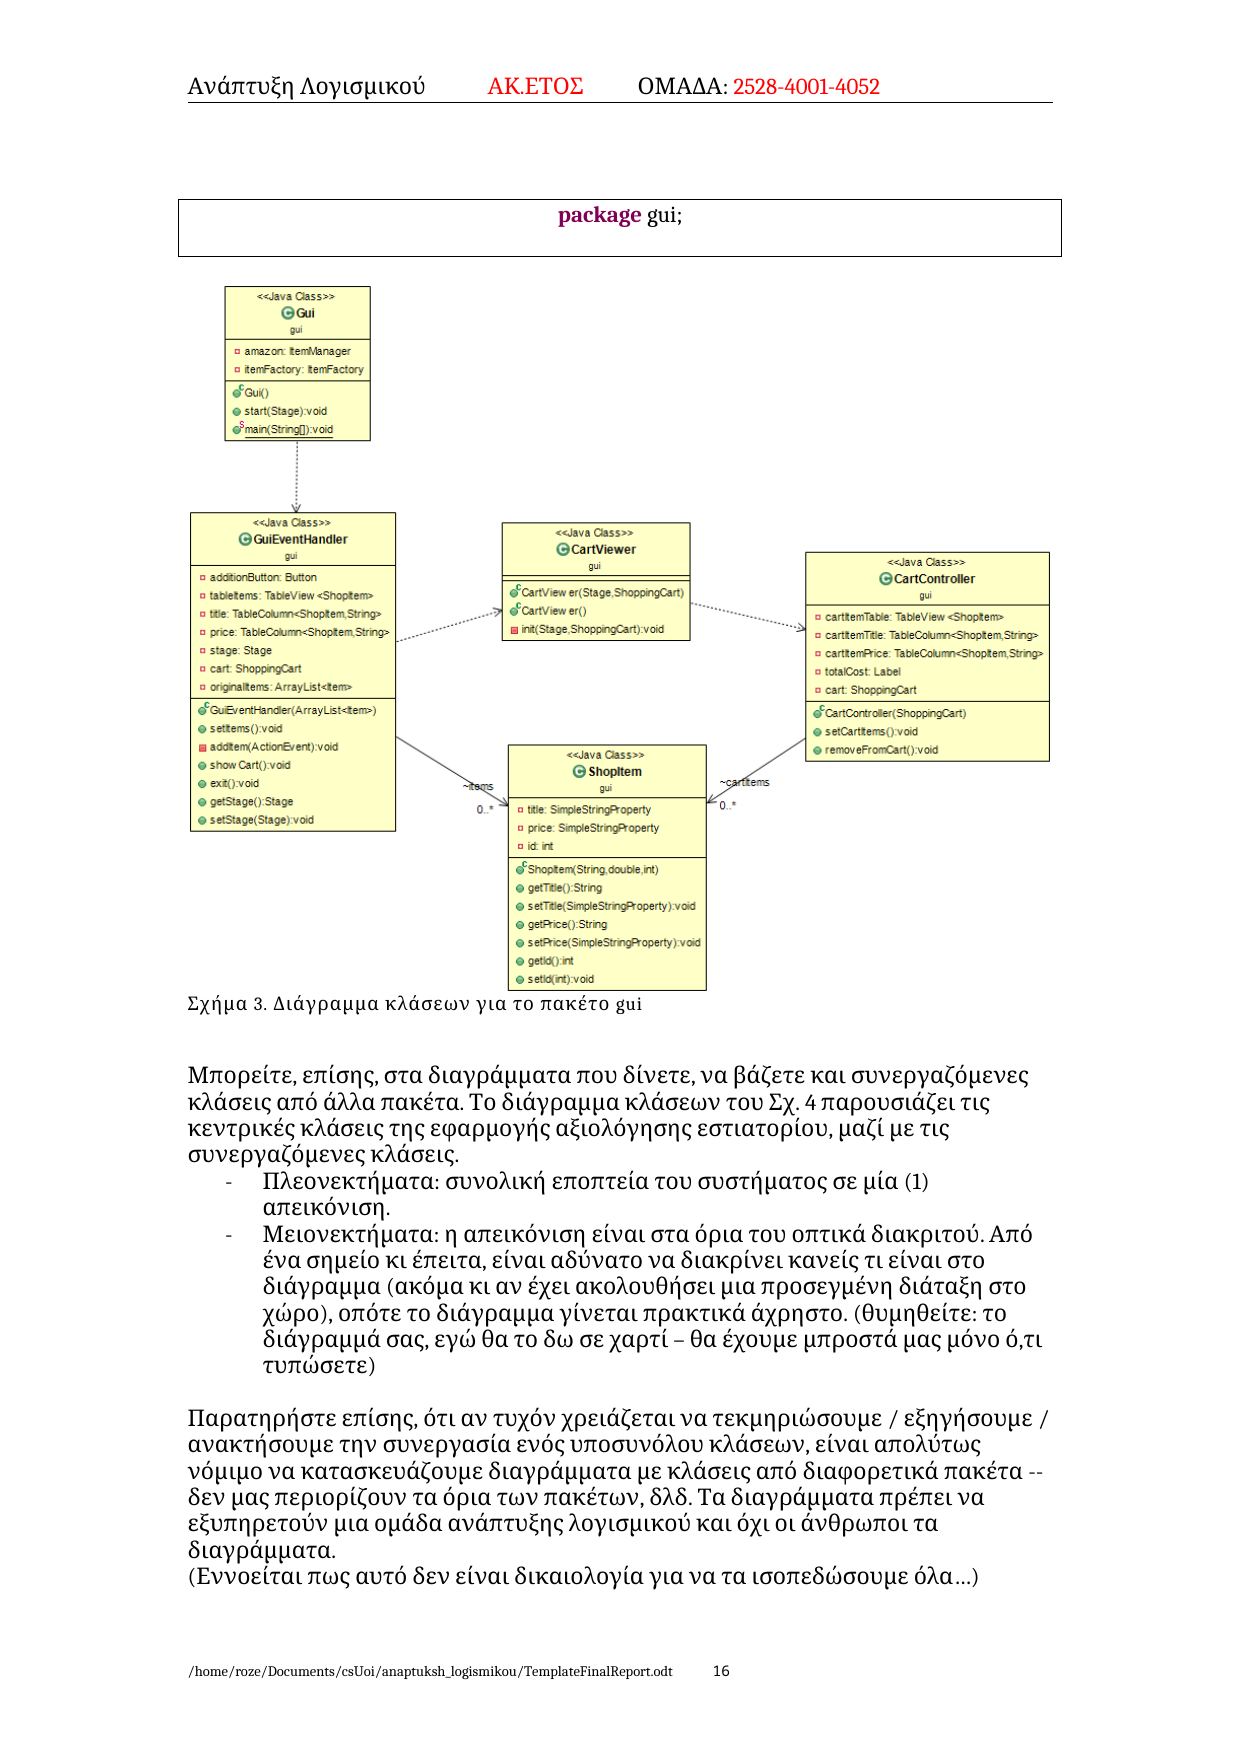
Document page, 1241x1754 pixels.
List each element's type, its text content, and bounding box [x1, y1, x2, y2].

list Μειονεκτήματα: η απεικόνιση είναι στα όρια του οπτικά διακριτού. Από ένα σημείο κι έπειτα, είναι αδύνατο να διακρίνει κανείς τι είναι στο διάγραμμα (ακόμα κι αν έχει ακολουθήσει μια προσεγμένη διάταξη στο χώρο), οπότε το διάγραμμα γίνεται πρακτικά άχρηστο. (θυμηθείτε: το διάγραμμά σας, εγώ θα το δω σε χαρτί – θα έχουμε μπροστά μας μόνο ό,τι τυπώσετε) [225, 1221, 1053, 1379]
text Σχήμα 3. Διάγραμμα κλάσεων για το πακέτο gui [187, 994, 1053, 1015]
text Παρατηρήστε επίσης, ότι αν τυχόν χρειάζεται να τεκμηριώσουμε / εξηγήσουμε / ανακτήσουμε την συνεργασία ενός υποσυνόλου κλάσεων, είναι απολύτως νόμιμο να κατασκευάζουμε διαγράμματα με κλάσεις από διαφορετικά πακέτα -- δεν μας περιορίζουν τα όρια των πακέτων, δλδ. Τα διαγράμματα πρέπει να εξυπηρετούν μια ομάδα ανάπτυξης λογισμικού και όχι οι άνθρωποι τα διαγράμματα. [187, 1406, 1053, 1564]
text Μπορείτε, επίσης, στα διαγράμματα που δίνετε, να βάζετε και συνεργαζόμενες κλάσεις από άλλα πακέτα. Το διάγραμμα κλάσεων του Σχ. 4 παρουσιάζει τις κεντρικές κλάσεις της εφαρμογής αξιολόγησης εστιατορίου, μαζί με τις συνεργαζόμενες κλάσεις. [187, 1063, 1053, 1169]
picture [187, 283, 1053, 994]
text package gui; [179, 200, 1061, 228]
text (Εννοείται πως αυτό δεν είναι δικαιολογία για να τα ισοπεδώσουμε όλα…) [187, 1564, 1053, 1590]
list Πλεονεκτήματα: συνολική εποπτεία του συστήματος σε μία (1) απεικόνιση. [225, 1169, 1053, 1221]
